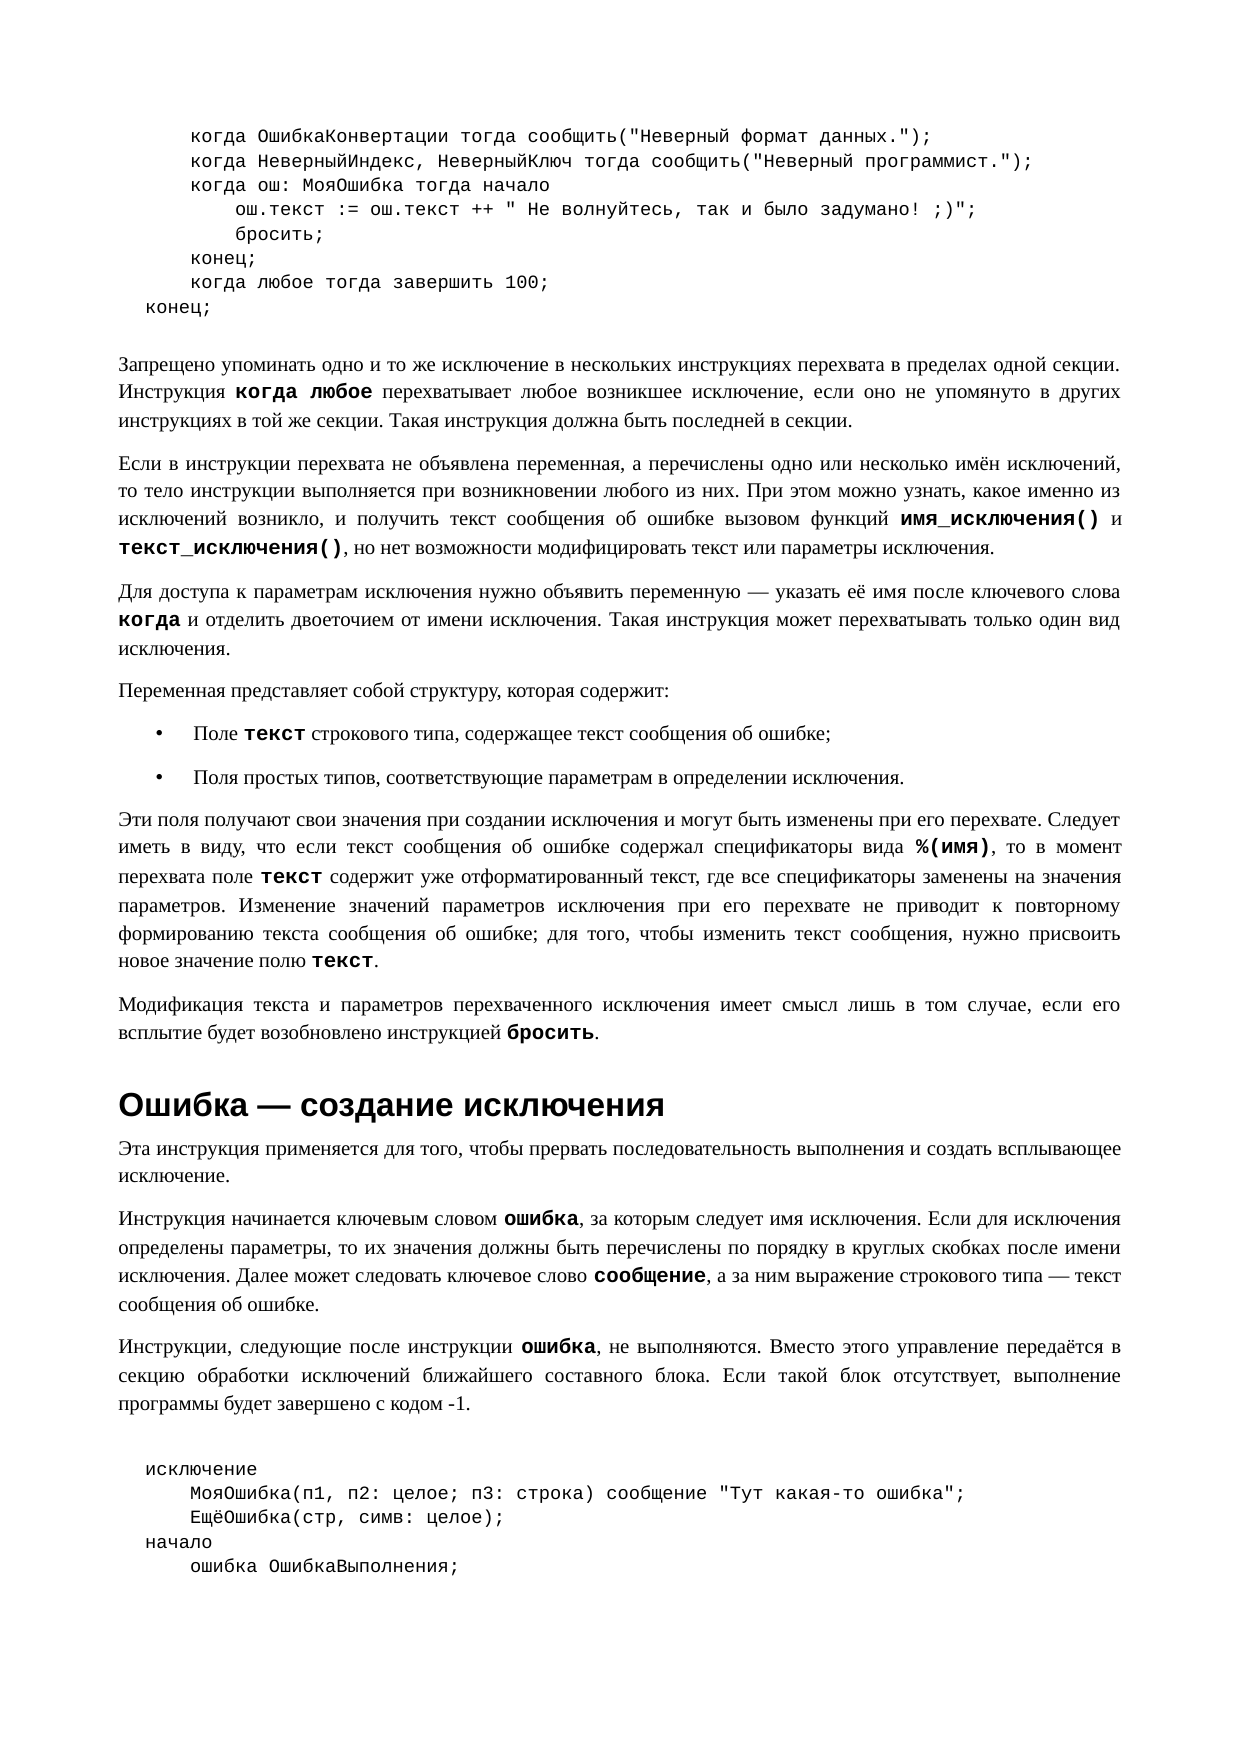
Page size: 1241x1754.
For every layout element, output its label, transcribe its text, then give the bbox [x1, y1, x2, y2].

text ош.текст := ош.текст ++ " Не волнуйтесь, так и было задумано! ;)"; [136, 191, 1104, 216]
list Поля простых типов, соответствующие параметрам в определении исключения. [156, 764, 1122, 789]
text когда любое тогда завершить 100; конец; [136, 264, 1104, 328]
text исключение МояОшибка(п1, п2: целое; п3: строка) сообщение "Тут какая-то ошибка"; ЕщёОшибка(стр, симв: целое); начало ошибка ОшибкаВыполнения; [136, 1451, 1104, 1587]
text Переменная представляет собой структуру, которая содержит: [118, 678, 1122, 702]
text бросить; [136, 216, 1104, 240]
subtitle Ошибка — создание исключения [118, 1085, 1122, 1123]
text Эта инструкция применяется для того, чтобы прервать последовательность выполнения и создать всплывающее исключение. [118, 1136, 1122, 1187]
text Инструкция начинается ключевым словом ошибка, за которым следует имя исключения. Если для исключения определены параметры, то их значения должны быть перечислены по порядку в круглых скобках после имени исключения. Далее может следовать ключевое слово сообщение, а за ним выражение строкового типа — текст сообщения об ошибке. [118, 1206, 1122, 1316]
text Модификация текста и параметров перехваченного исключения имеет смысл лишь в том случае, если его всплытие будет возобновлено инструкцией бросить. [118, 992, 1122, 1046]
text Эти поля получают свои значения при создании исключения и могут быть изменены при его перехвате. Следует иметь в виду, что если текст сообщения об ошибке содержал спецификаторы вида %(имя), то в момент перехвата поле текст содержит уже отформатированный текст, где все спецификаторы заменены на значения параметров. Изменение значений параметров исключения при его перехвате не приводит к повторному формированию текста сообщения об ошибке; для того, чтобы изменить текст сообщения, нужно присвоить новое значение полю текст. [118, 807, 1122, 974]
text Инструкции, следующие после инструкции ошибка, не выполняются. Вместо этого управление передаётся в секцию обработки исключений ближайшего составного блока. Если такой блок отсутствует, выполнение программы будет завершено с кодом -1. [118, 1334, 1122, 1415]
text Если в инструкции перехвата не объявлена переменная, а перечислены одно или несколько имён исключений, то тело инструкции выполняется при возникновении любого из них. При этом можно узнать, какое именно из исключений возникло, и получить текст сообщения об ошибке вызовом функций имя_исключения() и текст_исключения(), но нет возможности модифицировать текст или параметры исключения. [118, 451, 1122, 561]
text Для доступа к параметрам исключения нужно объявить переменную — указать её имя после ключевого слова когда и отделить двоеточием от имени исключения. Такая инструкция может перехватывать только один вид исключения. [118, 579, 1122, 660]
text конец; [136, 240, 1104, 264]
list Поле текст строкового типа, содержащее текст сообщения об ошибке; [156, 720, 1122, 746]
text Запрещено упоминать одно и то же исключение в нескольких инструкциях перехвата в пределах одной секции. Инструкция когда любое перехватывает любое возникшее исключение, если оно не упомянуто в других инструкциях в той же секции. Такая инструкция должна быть последней в секции. [118, 351, 1122, 432]
text когда ОшибкаКонвертации тогда сообщить("Неверный формат данных."); когда НеверныйИндекс, НеверныйКлюч тогда сообщить("Неверный программист."); когда ош: МояОшибка тогда начало [136, 118, 1104, 191]
